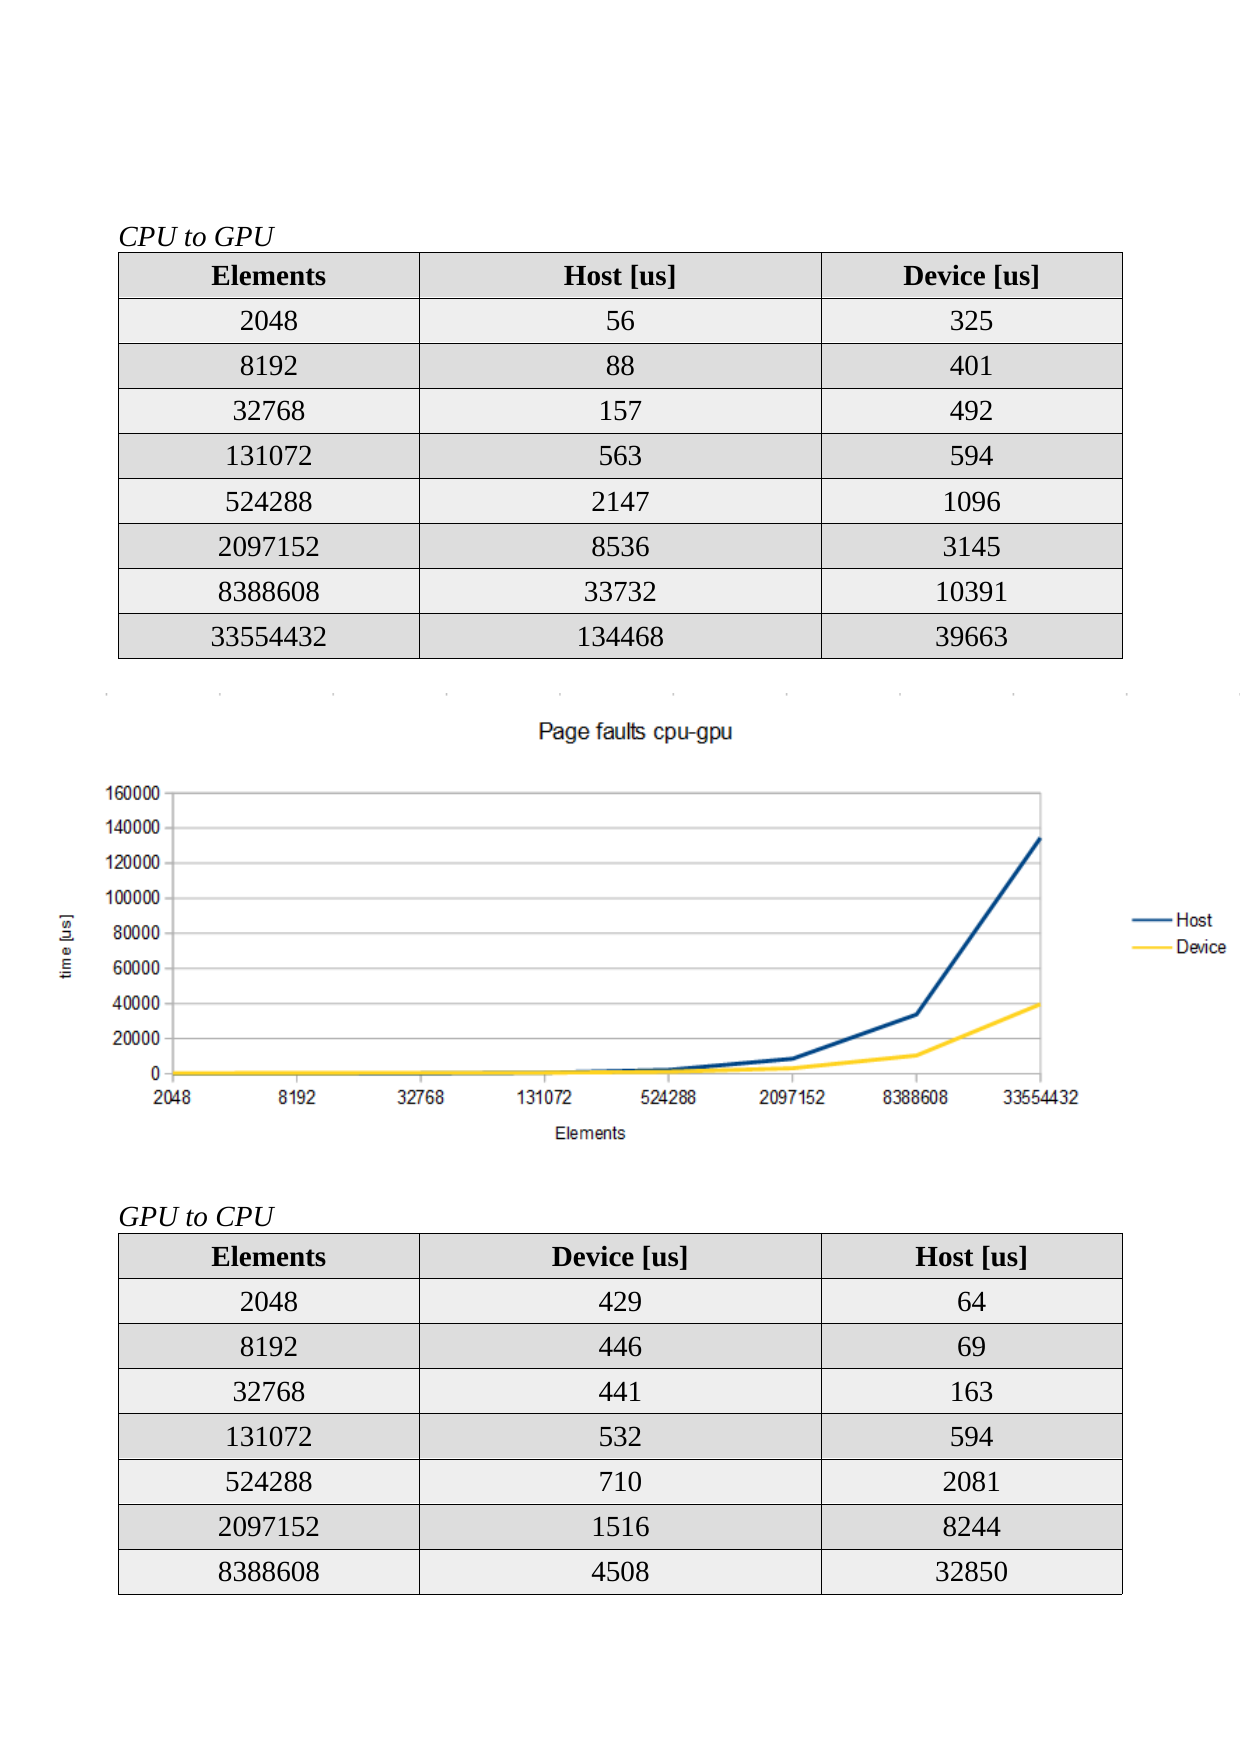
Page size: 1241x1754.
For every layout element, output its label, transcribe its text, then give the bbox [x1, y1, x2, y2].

table_cell 163 [822, 1369, 1122, 1413]
table_cell 2081 [822, 1460, 1122, 1503]
table_header Host [us] [420, 253, 821, 297]
table_cell 2048 [119, 299, 419, 342]
table_cell 8536 [420, 524, 821, 568]
table_cell 325 [822, 299, 1122, 342]
table_cell 32768 [119, 1369, 419, 1413]
table_cell 39663 [822, 614, 1122, 658]
table_cell 2147 [420, 479, 821, 523]
table_cell 8388608 [119, 569, 419, 613]
table_cell 594 [822, 1414, 1122, 1458]
table_cell 4508 [420, 1550, 821, 1594]
table_cell 524288 [119, 479, 419, 523]
table_cell 2097152 [119, 1505, 419, 1549]
text CPU to GPU [118, 219, 1122, 252]
table_cell 8192 [119, 1324, 419, 1368]
table_cell 134468 [420, 614, 821, 658]
table_cell 2048 [119, 1279, 419, 1323]
table_cell 33554432 [119, 614, 419, 658]
table_cell 1516 [420, 1505, 821, 1549]
table_cell 8244 [822, 1505, 1122, 1549]
table_cell 563 [420, 434, 821, 478]
table_cell 33732 [420, 569, 821, 613]
table_cell 8192 [119, 344, 419, 388]
table_cell 10391 [822, 569, 1122, 613]
table_cell 131072 [119, 1414, 419, 1458]
table_cell 492 [822, 389, 1122, 433]
table_header Elements [119, 253, 419, 297]
table_cell 88 [420, 344, 821, 388]
table_cell 401 [822, 344, 1122, 388]
table_header Device [us] [420, 1234, 821, 1278]
table_cell 157 [420, 389, 821, 433]
table_cell 131072 [119, 434, 419, 478]
table_cell 429 [420, 1279, 821, 1323]
table_cell 446 [420, 1324, 821, 1368]
table_cell 8388608 [119, 1550, 419, 1594]
table_cell 710 [420, 1460, 821, 1503]
table_cell 64 [822, 1279, 1122, 1323]
text GPU to CPU [118, 1199, 1122, 1233]
table_cell 69 [822, 1324, 1122, 1368]
table_cell 1096 [822, 479, 1122, 523]
table_cell 32768 [119, 389, 419, 433]
table_cell 594 [822, 434, 1122, 478]
table_header Elements [119, 1234, 419, 1278]
table_cell 3145 [822, 524, 1122, 568]
table_cell 441 [420, 1369, 821, 1413]
table_cell 56 [420, 299, 821, 342]
table_cell 532 [420, 1414, 821, 1458]
table_cell 32850 [822, 1550, 1122, 1594]
table_cell 2097152 [119, 524, 419, 568]
table_header Device [us] [822, 253, 1122, 297]
table_cell 524288 [119, 1460, 419, 1503]
table_header Host [us] [822, 1234, 1122, 1278]
